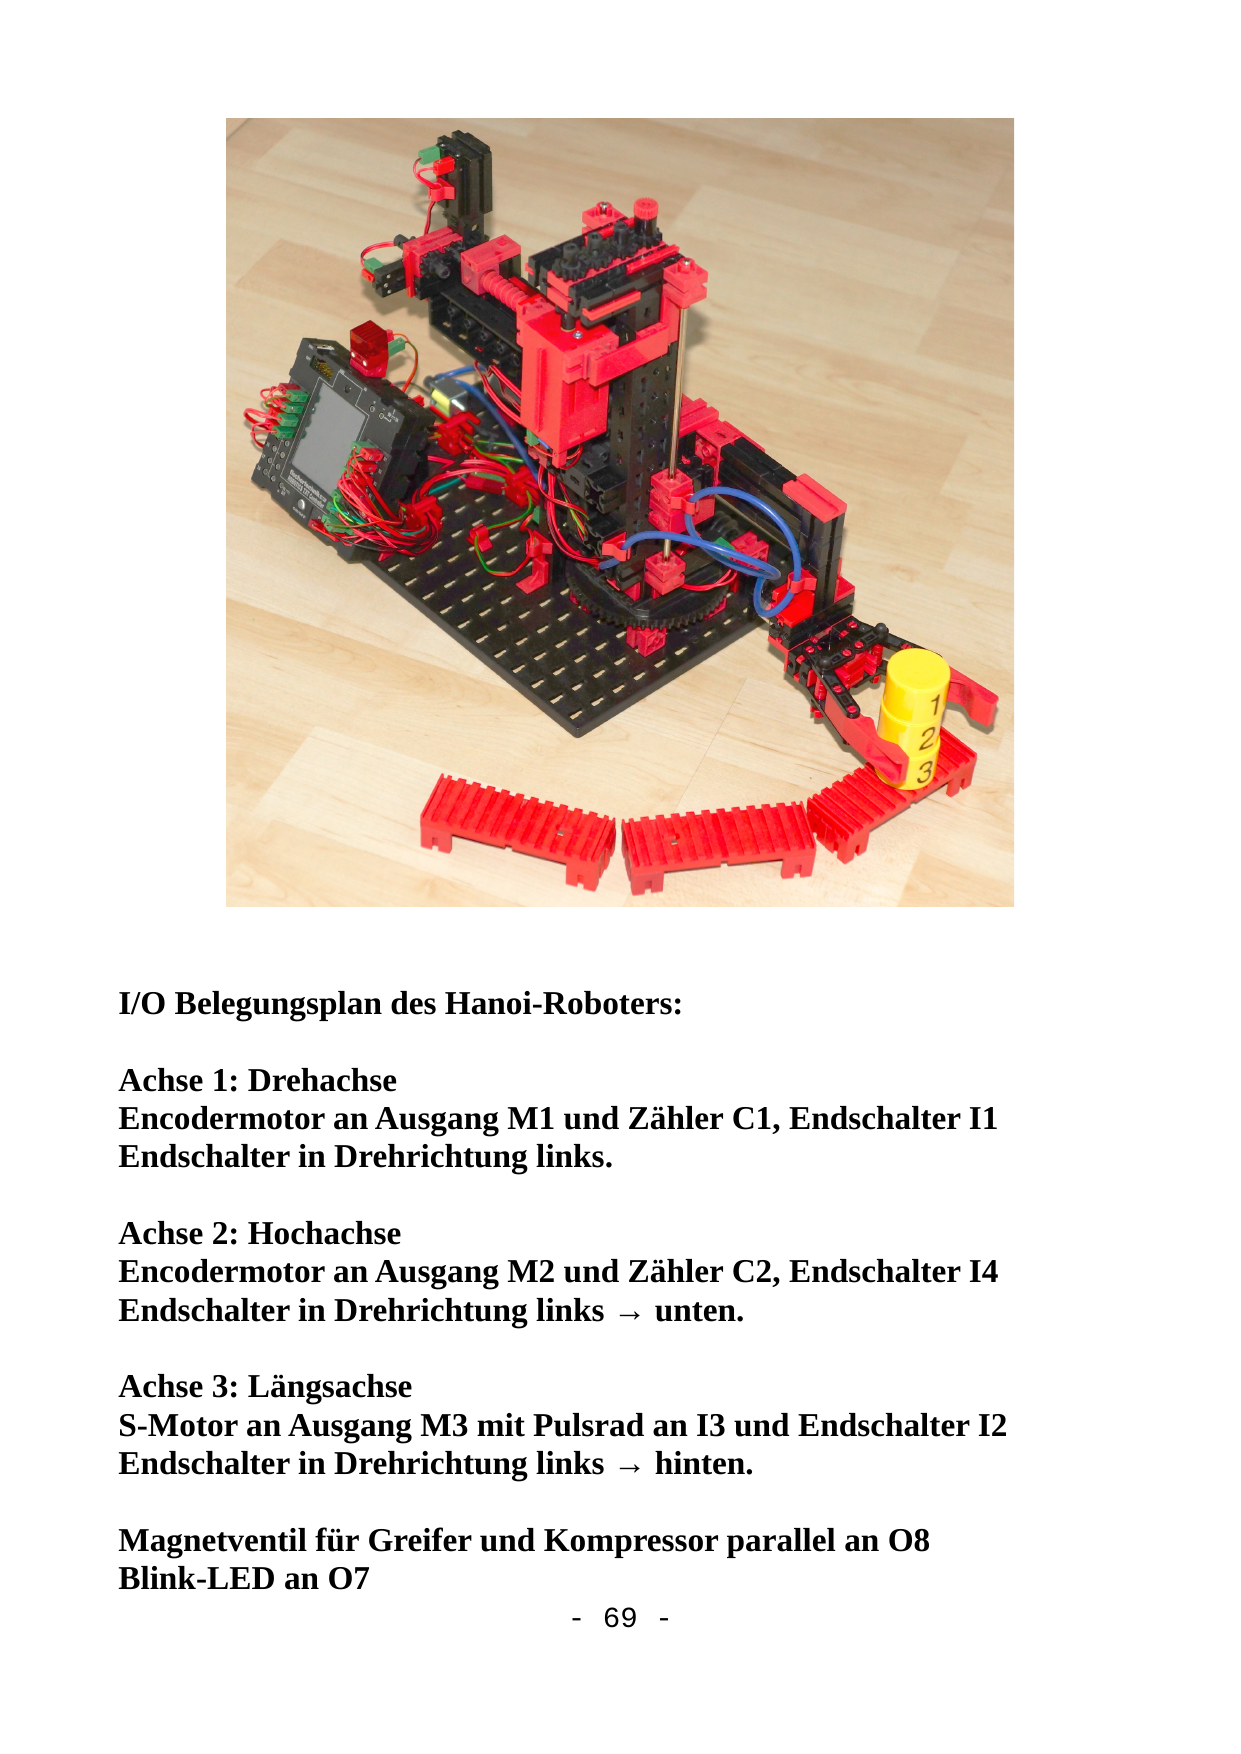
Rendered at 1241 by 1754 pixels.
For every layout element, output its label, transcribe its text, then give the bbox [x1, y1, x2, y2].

text I/O Belegungsplan des Hanoi-Roboters: [118, 983, 1122, 1022]
picture [226, 118, 1015, 907]
text Magnetventil für Greifer und Kompressor parallel an O8 [118, 1520, 1122, 1558]
text Achse 1: Drehachse [118, 1060, 1122, 1098]
text Encodermotor an Ausgang M2 und Zähler C2, Endschalter I4 [118, 1252, 1122, 1290]
text Endschalter in Drehrichtung links → unten. [118, 1290, 1122, 1328]
text Endschalter in Drehrichtung links → hinten. [118, 1443, 1122, 1482]
text Achse 3: Längsachse [118, 1367, 1122, 1405]
text Blink-LED an O7 [118, 1558, 1122, 1597]
text S-Motor an Ausgang M3 mit Pulsrad an I3 und Endschalter I2 [118, 1405, 1122, 1443]
text Achse 2: Hochachse [118, 1213, 1122, 1252]
text Encodermotor an Ausgang M1 und Zähler C1, Endschalter I1 [118, 1098, 1122, 1137]
text Endschalter in Drehrichtung links. [118, 1137, 1122, 1175]
